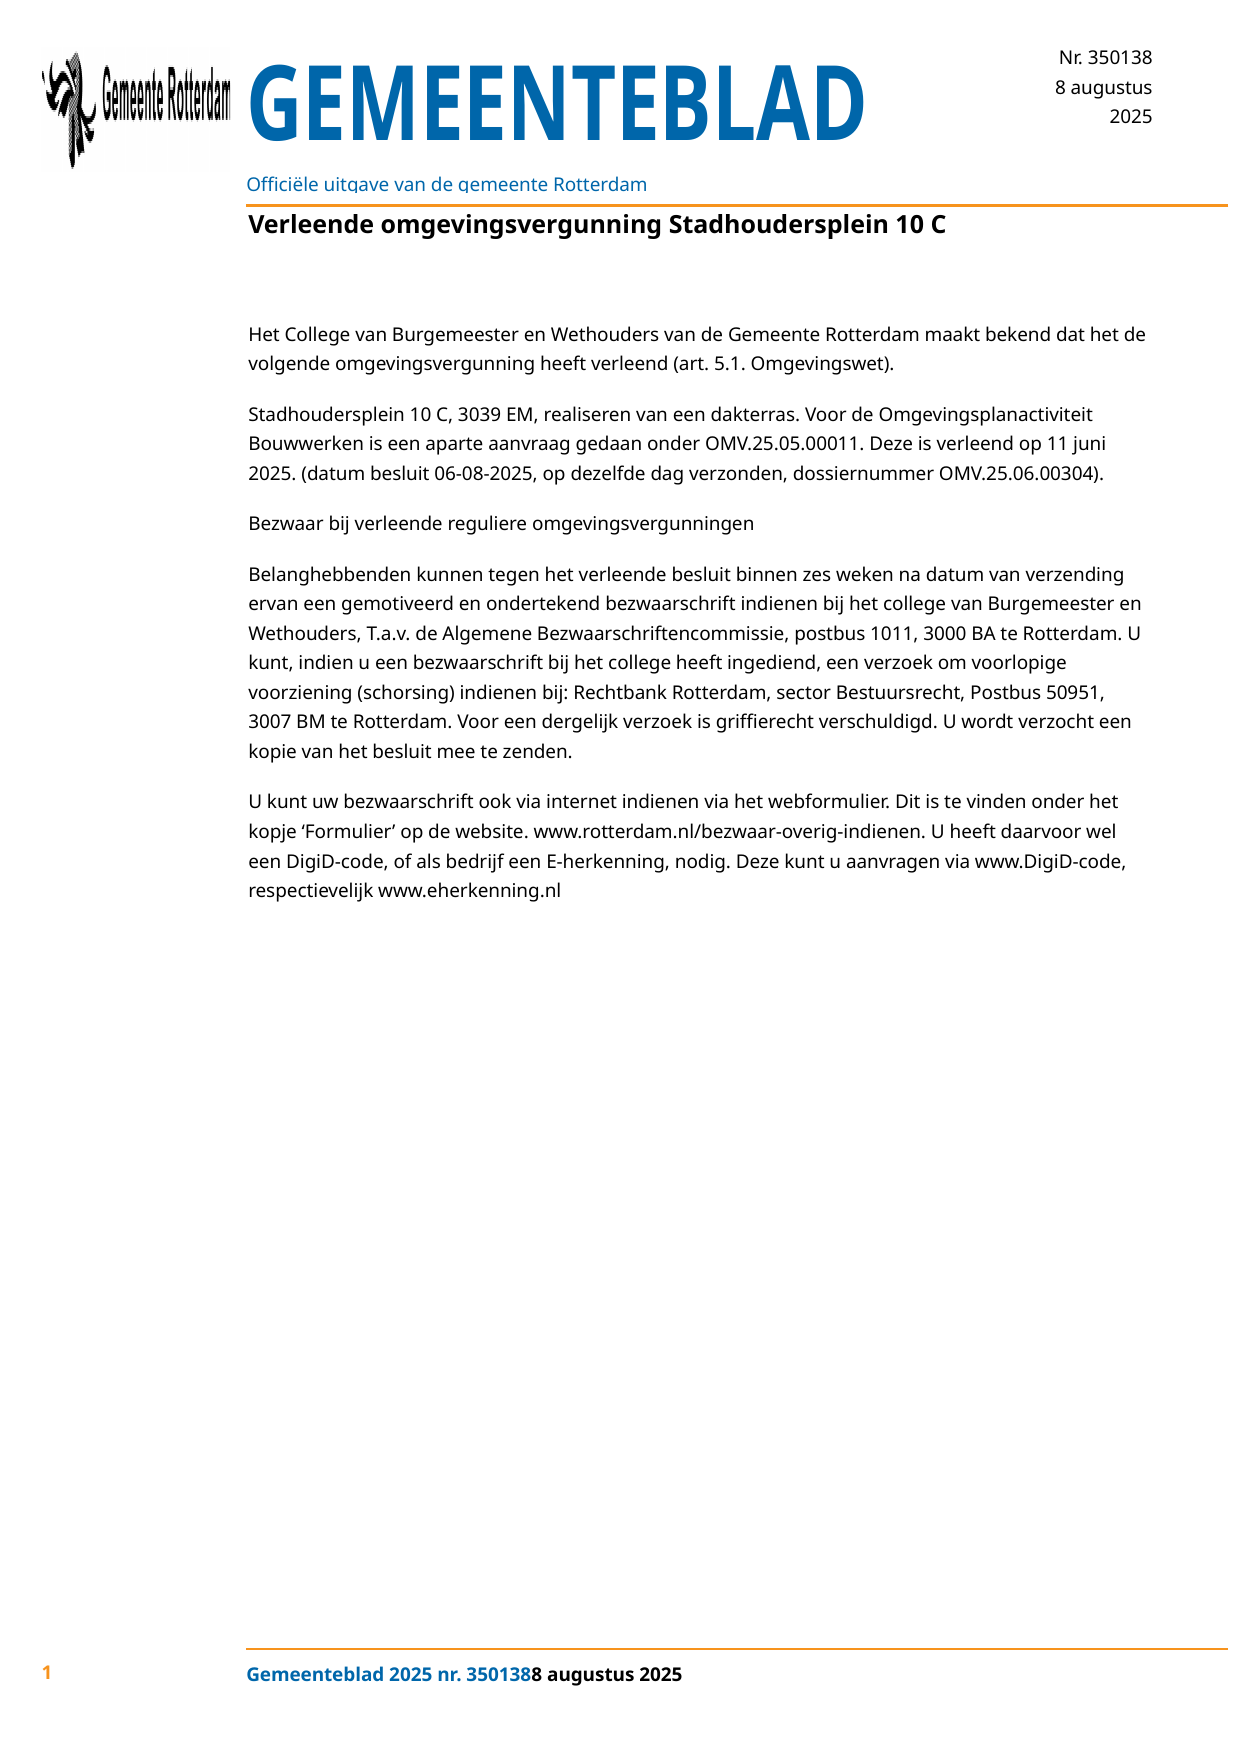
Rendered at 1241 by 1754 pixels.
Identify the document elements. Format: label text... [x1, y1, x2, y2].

text Verleende omgevingsvergunning Stadhoudersplein 10 C [248, 207, 1152, 241]
text U kunt uw bezwaarschrift ook via internet indienen via het webformulier. Dit is te vinden onder het kopje ‘Formulier’ op de website. www.rotterdam.nl/bezwaar-overig-indienen. U heeft daarvoor wel een DigiD-code, of als bedrijf een E-herkenning, nodig. Deze kunt u aanvragen via www.DigiD-code, respectievelijk www.eherkenning.nl [248, 789, 1152, 903]
text Belanghebbenden kunnen tegen het verleende besluit binnen zes weken na datum van verzending ervan een gemotiveerd en ondertekend bezwaarschrift indienen bij het college van Burgemeester en Wethouders, T.a.v. de Algemene Bezwaarschriftencommissie, postbus 1011, 3000 BA te Rotterdam. U kunt, indien u een bezwaarschrift bij het college heeft ingediend, een verzoek om voorlopige voorziening (schorsing) indienen bij: Rechtbank Rotterdam, sector Bestuursrecht, Postbus 50951, 3007 BM te Rotterdam. Voor een dergelijk verzoek is griffierecht verschuldigd. U wordt verzocht een kopie van het besluit mee te zenden. [248, 561, 1152, 764]
picture [41, 47, 231, 172]
text Bezwaar bij verleende reguliere omgevingsvergunningen [248, 510, 1152, 536]
text Stadhoudersplein 10 C, 3039 EM, realiseren van een dakterras. Voor de Omgevingsplanactiviteit Bouwwerken is een aparte aanvraag gedaan onder OMV.25.05.00011. Deze is verleend op 11 juni 2025. (datum besluit 06-08-2025, op dezelfde dag verzonden, dossiernummer OMV.25.06.00304). [248, 401, 1152, 486]
text Het College van Burgemeester en Wethouders van de Gemeente Rotterdam maakt bekend dat het de volgende omgevingsvergunning heeft verleend (art. 5.1. Omgevingswet). [248, 321, 1152, 376]
